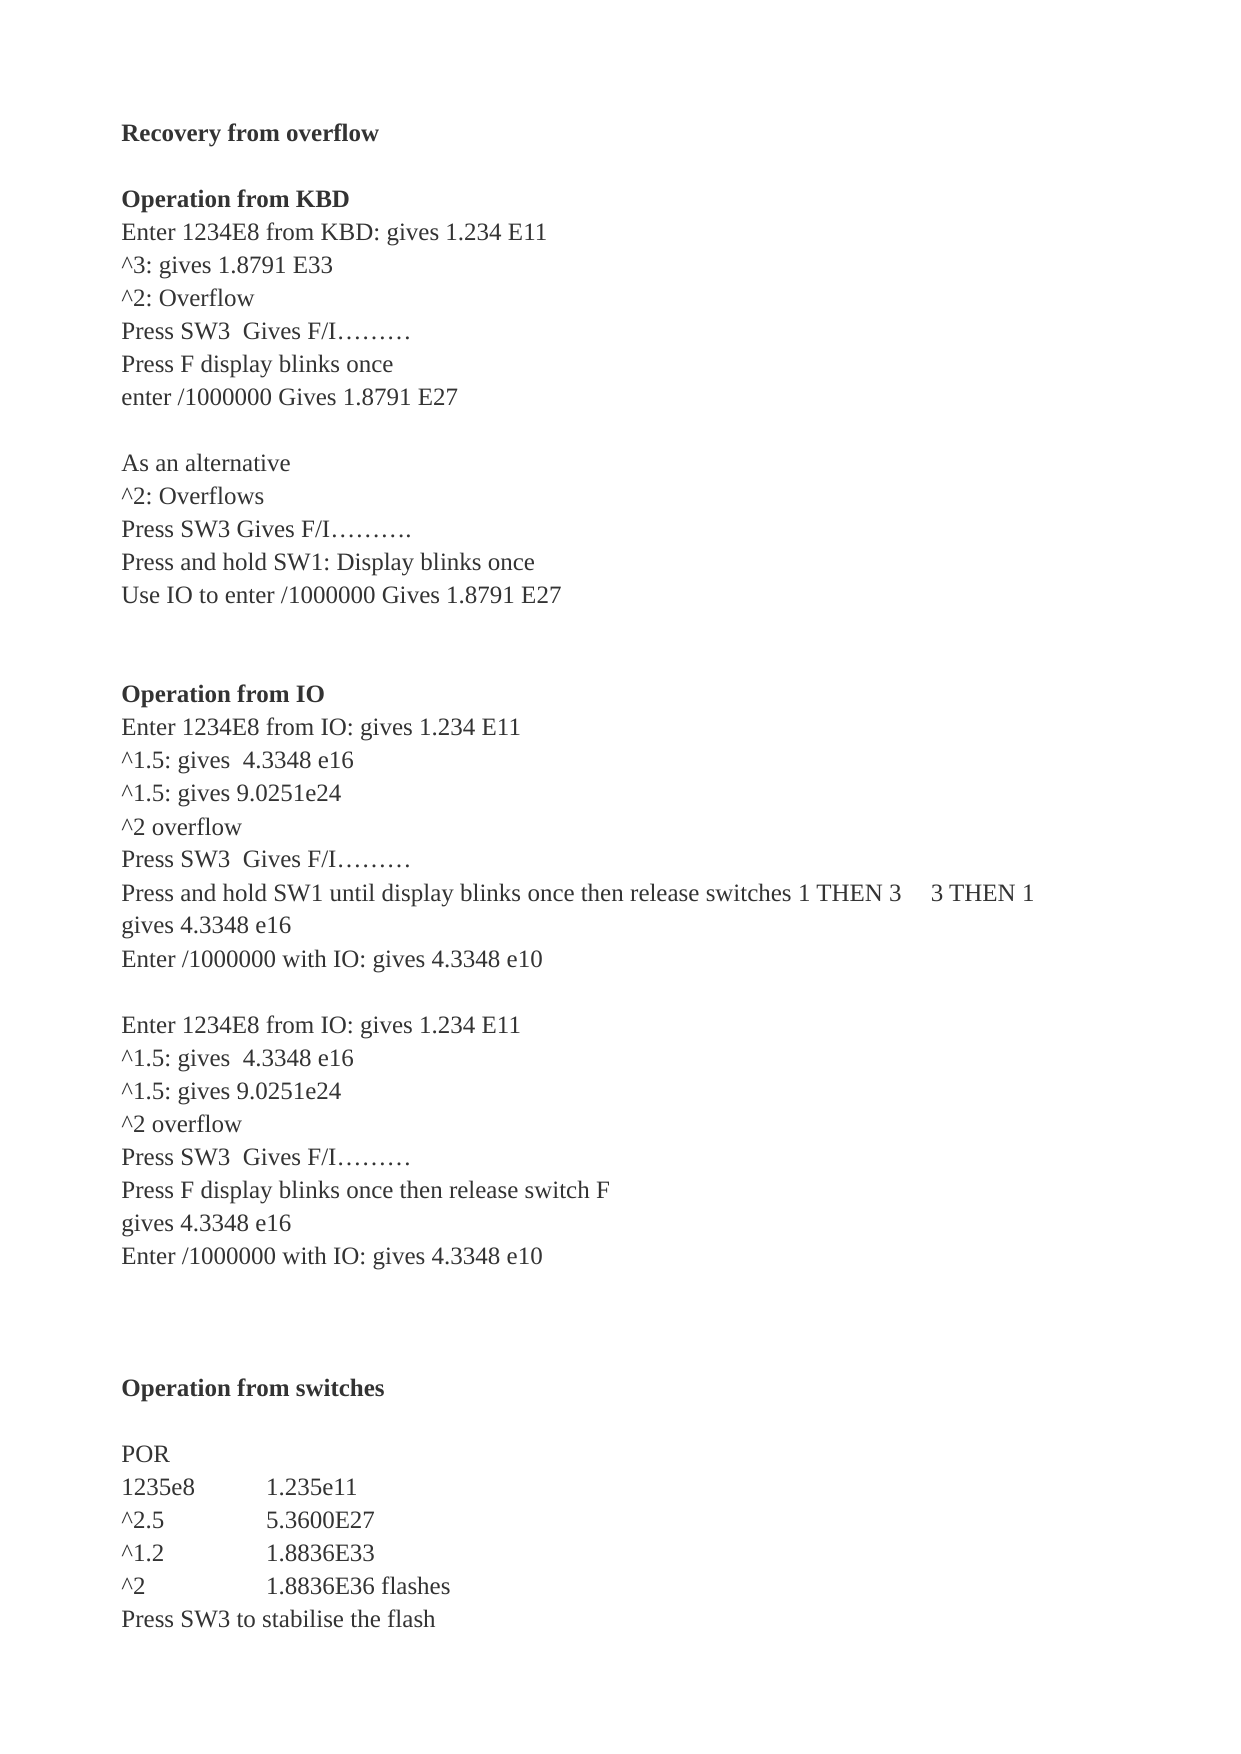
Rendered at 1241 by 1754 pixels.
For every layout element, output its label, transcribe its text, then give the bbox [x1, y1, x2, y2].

text Press SW3 Gives F/I……… [119, 316, 1122, 345]
text ^1.2 1.8836E33 [119, 1538, 1122, 1567]
text Enter /1000000 with IO: gives 4.3348 e10 [119, 1241, 1122, 1269]
text ^2: Overflows [119, 481, 1122, 510]
text Enter 1234E8 from IO: gives 1.234 E11 [119, 1010, 1122, 1038]
text ^2 1.8836E36 flashes [119, 1571, 1122, 1600]
text enter /1000000 Gives 1.8791 E27 [119, 382, 1122, 411]
text ^2 overflow [119, 812, 1122, 840]
text Press F display blinks once then release switch F [119, 1175, 1122, 1203]
text Use IO to enter /1000000 Gives 1.8791 E27 [119, 580, 1122, 609]
text Enter /1000000 with IO: gives 4.3348 e10 [119, 944, 1122, 972]
text Press SW3 Gives F/I……… [119, 844, 1122, 873]
text ^2.5 5.3600E27 [119, 1505, 1122, 1534]
text ^1.5: gives 9.0251e24 [119, 778, 1122, 807]
text gives 4.3348 e16 [119, 1208, 1122, 1237]
text POR [119, 1439, 1122, 1468]
text As an alternative [119, 448, 1122, 477]
text Enter 1234E8 from KBD: gives 1.234 E11 [119, 217, 1122, 246]
text Press and hold SW1: Display blinks once [119, 547, 1122, 576]
text Operation from IO [119, 679, 1122, 708]
text Operation from switches [119, 1373, 1122, 1402]
text Press and hold SW1 until display blinks once then release switches 1 THEN 3 3 THEN 1 [119, 878, 1122, 906]
text gives 4.3348 e16 [119, 911, 1122, 939]
text ^2 overflow [119, 1109, 1122, 1137]
text ^1.5: gives 4.3348 e16 [119, 1043, 1122, 1071]
text Operation from KBD [119, 184, 1122, 213]
text Press SW3 Gives F/I………. [119, 514, 1122, 543]
text Press SW3 Gives F/I……… [119, 1142, 1122, 1171]
text Recovery from overflow [119, 118, 1122, 147]
text Press SW3 to stabilise the flash [119, 1604, 1122, 1633]
text ^1.5: gives 9.0251e24 [119, 1076, 1122, 1104]
text ^2: Overflow [119, 283, 1122, 312]
text ^3: gives 1.8791 E33 [119, 250, 1122, 279]
text ^1.5: gives 4.3348 e16 [119, 746, 1122, 774]
text Press F display blinks once [119, 349, 1122, 378]
text 1235e8 1.235e11 [119, 1472, 1122, 1501]
text Enter 1234E8 from IO: gives 1.234 E11 [119, 712, 1122, 741]
